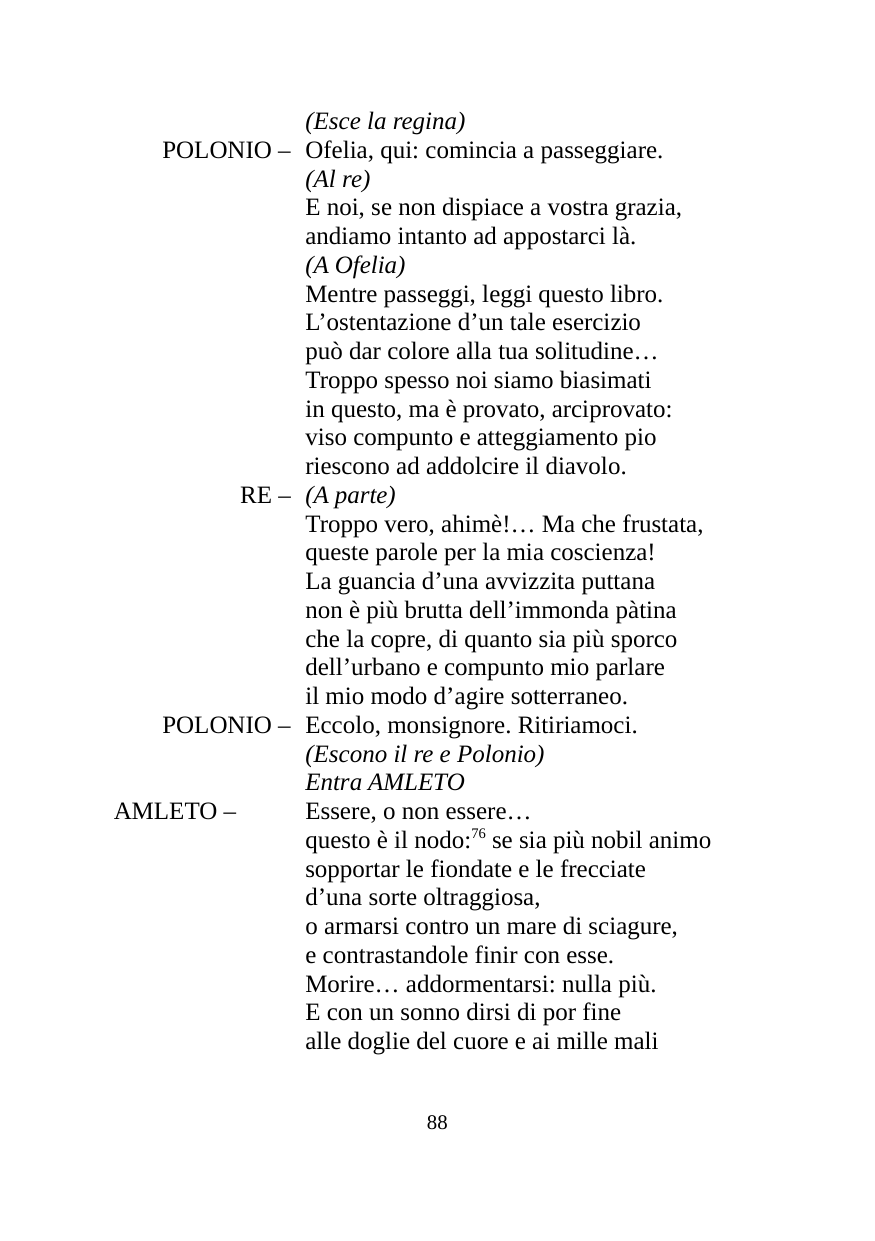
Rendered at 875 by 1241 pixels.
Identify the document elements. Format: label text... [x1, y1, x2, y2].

table_cell AMLETO – [106, 796, 298, 1055]
table_cell (Esce la regina) [298, 106, 768, 135]
table_cell POLONIO – [106, 135, 298, 480]
table_cell Eccolo, monsignore. Ritiriamoci. (Escono il re e Polonio) Entra AMLETO [298, 710, 768, 796]
table_cell (A parte) Troppo vero, ahimè!… Ma che frustata, queste parole per la mia coscienza! La guancia d’una avvizzita puttana non è più brutta dell’immonda pàtina che la copre, di quanto sia più sporco dell’urbano e compunto mio parlare il mio modo d’agire sotterraneo. [298, 480, 768, 710]
table_cell [106, 106, 298, 135]
table_cell POLONIO – [106, 710, 298, 796]
table_cell RE – [106, 480, 298, 710]
table_cell Ofelia, qui: comincia a passeggiare. (Al re) E noi, se non dispiace a vostra grazia, andiamo intanto ad appostarci là. (A Ofelia) Mentre passeggi, leggi questo libro. L’ostentazione d’un tale esercizio può dar colore alla tua solitudine… Troppo spesso noi siamo biasimati in questo, ma è provato, arciprovato: viso compunto e atteggiamento pio riescono ad addolcire il diavolo. [298, 135, 768, 480]
table_cell Essere, o non essere… questo è il nodo: se sia più nobil animo sopportar le fiondate e le frecciate d’una sorte oltraggiosa, o armarsi contro un mare di sciagure, e contrastandole finir con esse. Morire… addormentarsi: nulla più. E con un sonno dirsi di por fine alle doglie del cuore e ai mille mali [298, 796, 768, 1055]
